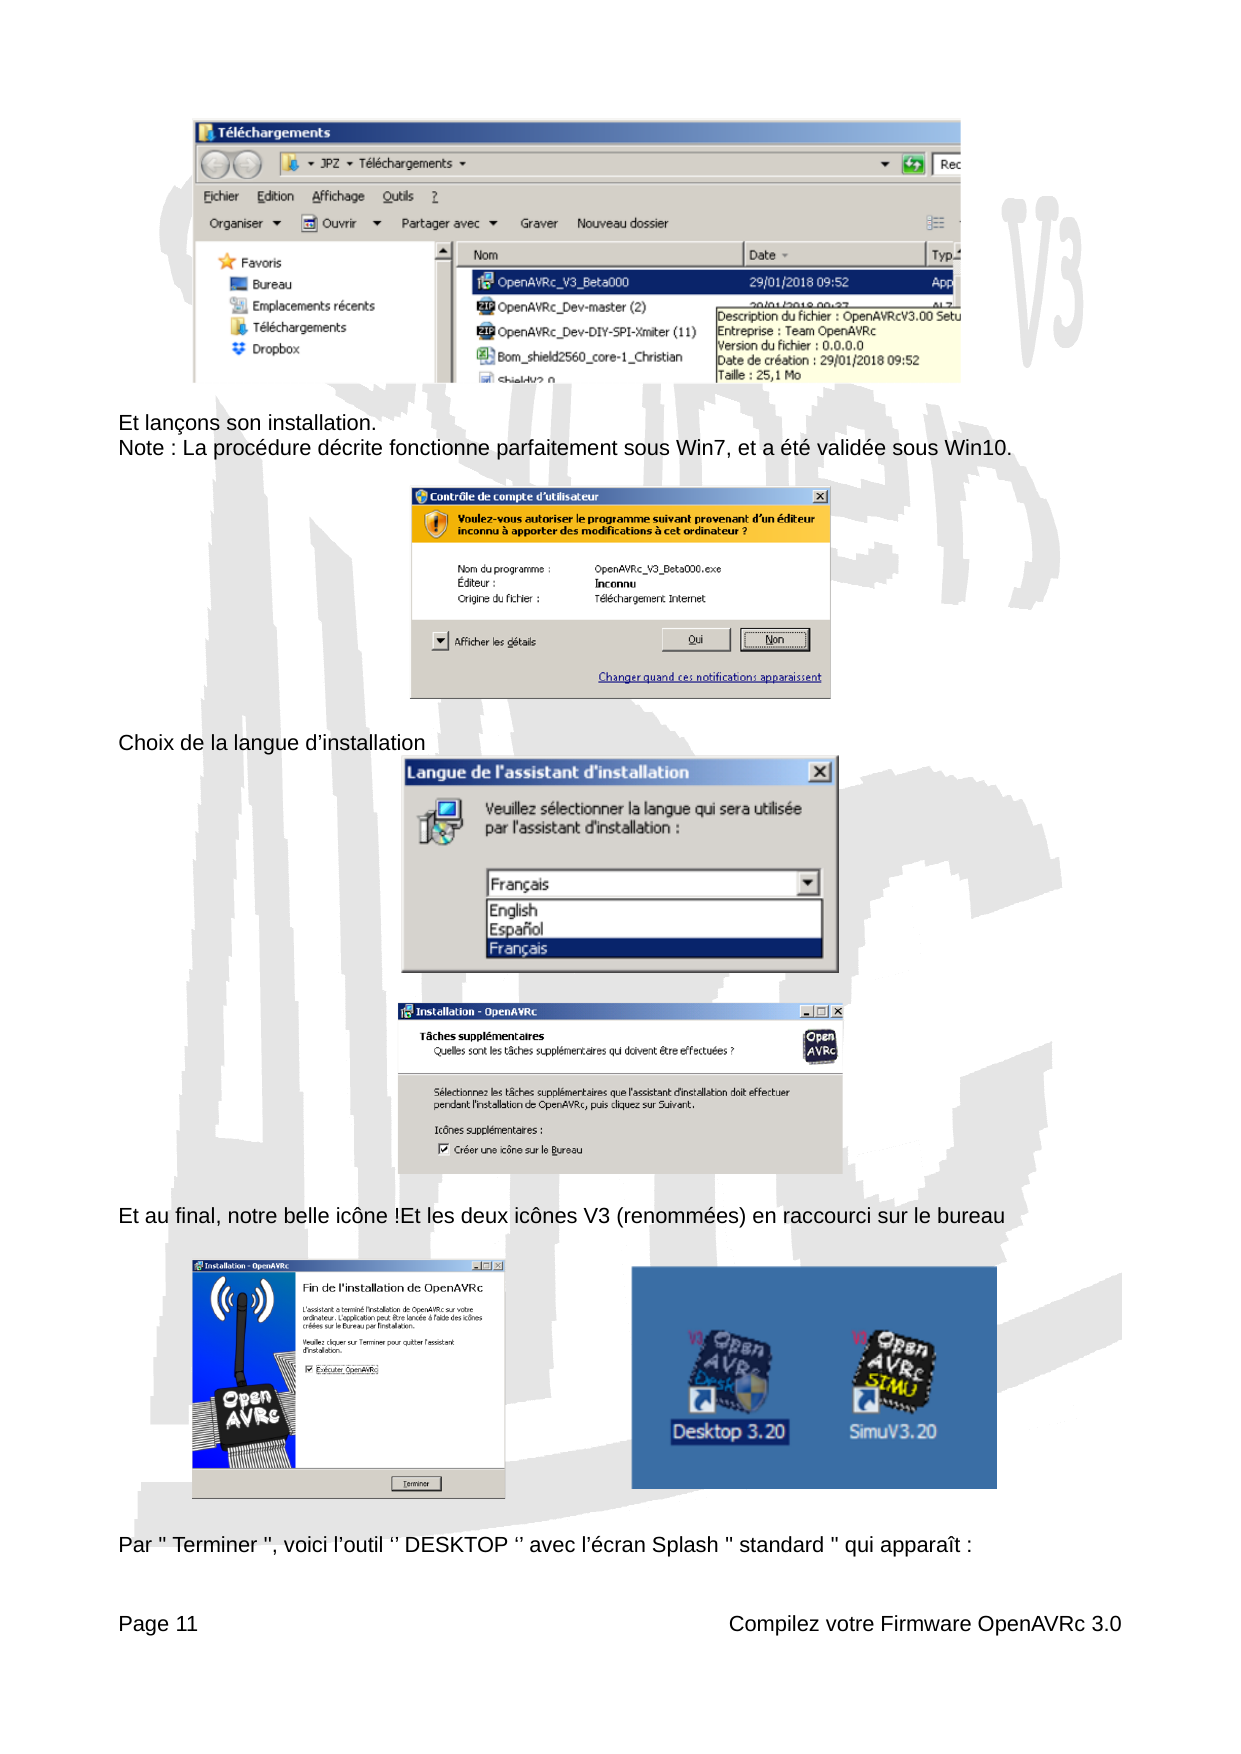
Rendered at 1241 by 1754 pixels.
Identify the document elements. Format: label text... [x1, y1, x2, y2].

text Par '' Terminer '', voici l’outil ‘’ DESKTOP ‘’ avec l’écran Splash '' standard '' qui apparaît : [118, 1532, 1122, 1557]
text Note : La procédure décrite fonctionne parfaitement sous Win7, et a été validée sous Win10. [118, 435, 1122, 460]
picture [397, 1002, 843, 1174]
picture [631, 1266, 997, 1489]
picture [192, 118, 961, 384]
picture [192, 1258, 506, 1499]
picture [409, 485, 831, 699]
picture [401, 755, 839, 973]
text Choix de la langue d’installation [118, 729, 1122, 755]
text Et au final, notre belle icône !Et les deux icônes V3 (renommées) en raccourci sur le bureau [118, 1203, 1122, 1228]
text Et lançons son installation. [118, 410, 1122, 435]
